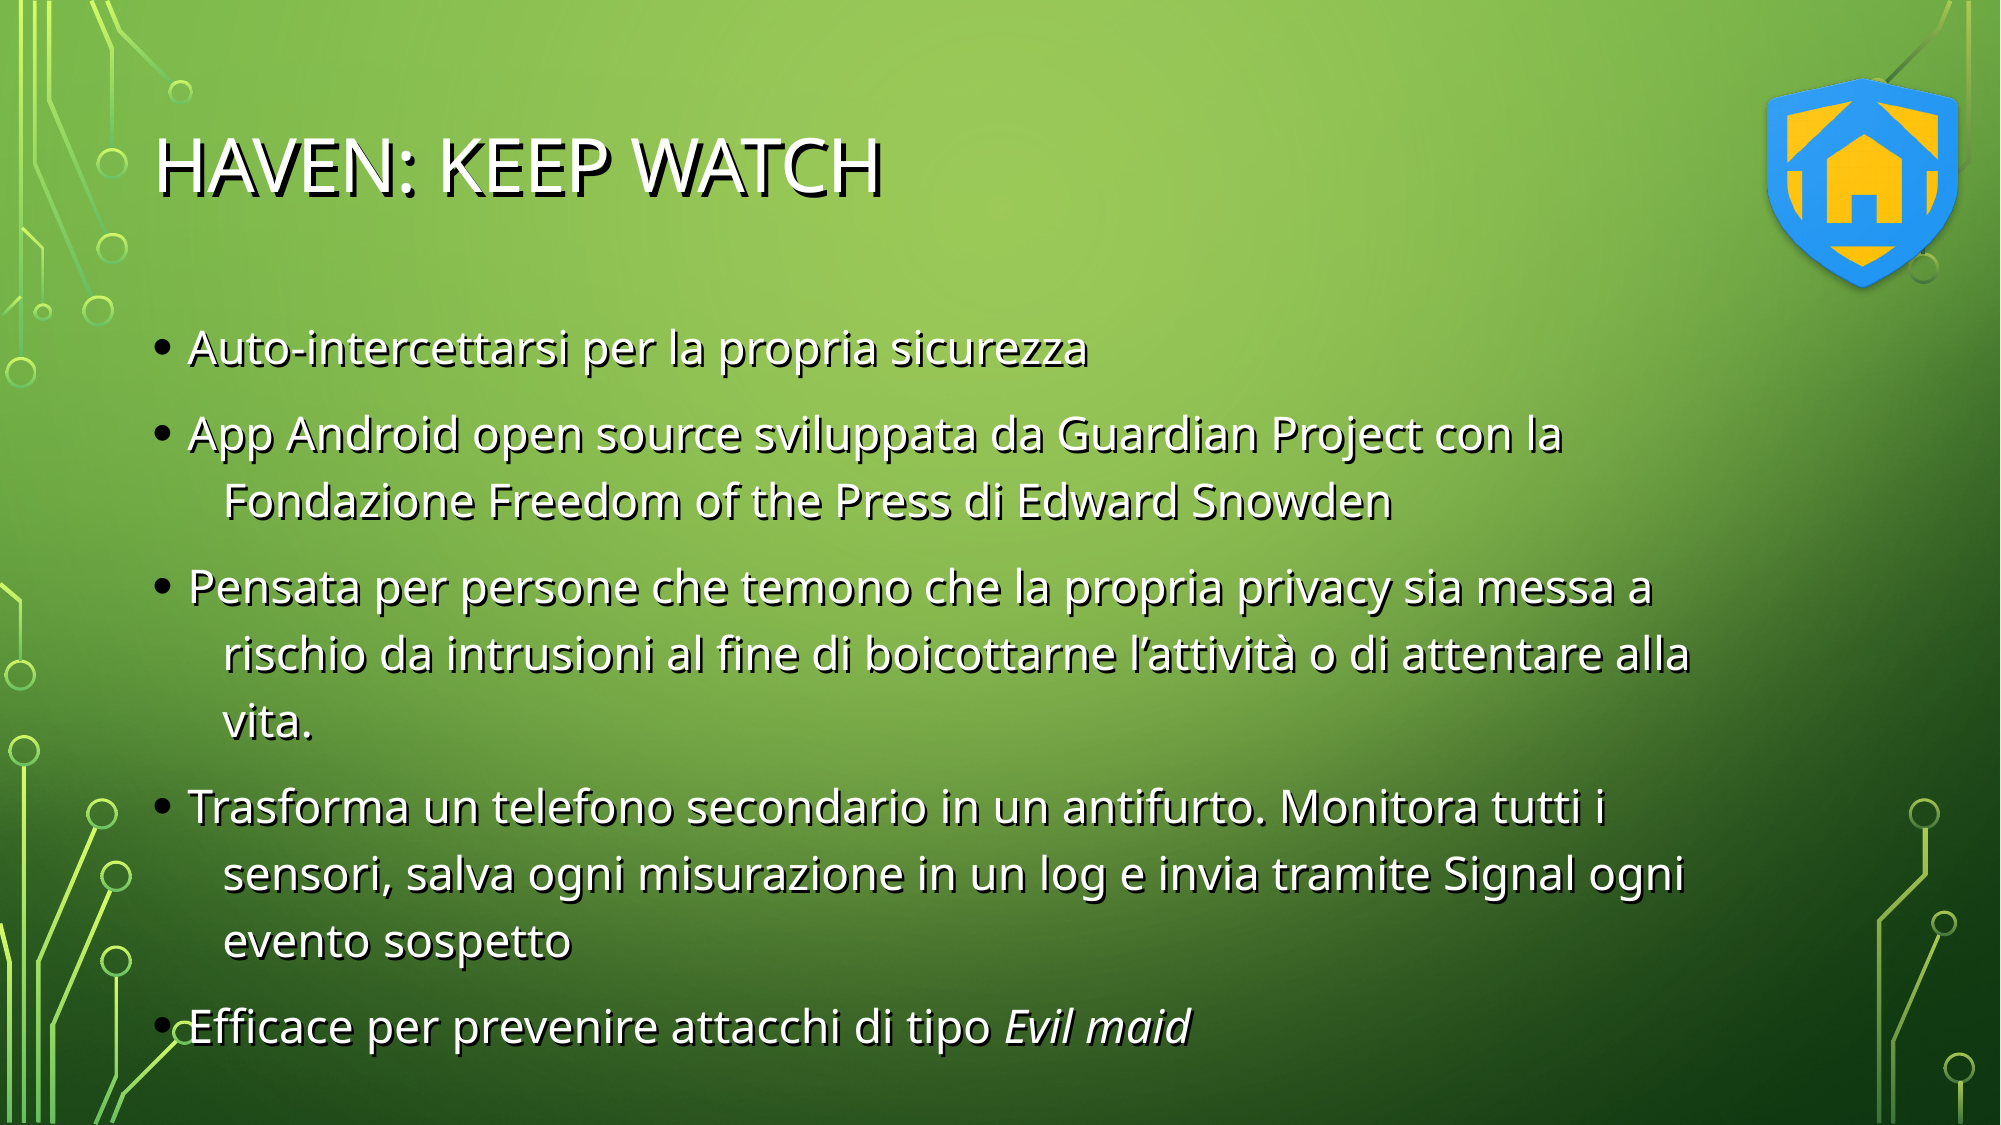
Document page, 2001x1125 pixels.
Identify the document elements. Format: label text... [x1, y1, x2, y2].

list Auto-intercettarsi per la propria sicurezza App Android open source sviluppata da Guardian Project con la Fondazione Freedom of the Press di Edward Snowden Pensata per persone che temono che la propria privacy sia messa a rischio da intrusioni al fine di boicottarne l’attività o di attentare alla vita. Trasforma un telefono secondario in un antifurto. Monitora tutti i sensori, salva ogni misurazione in un log e invia tramite Signal ogni evento sospetto Efficace per prevenire attacchi di tipo Evil maid [137, 299, 1740, 1066]
picture [1739, 59, 1986, 307]
title Haven: Keep Watch [137, 59, 1739, 278]
